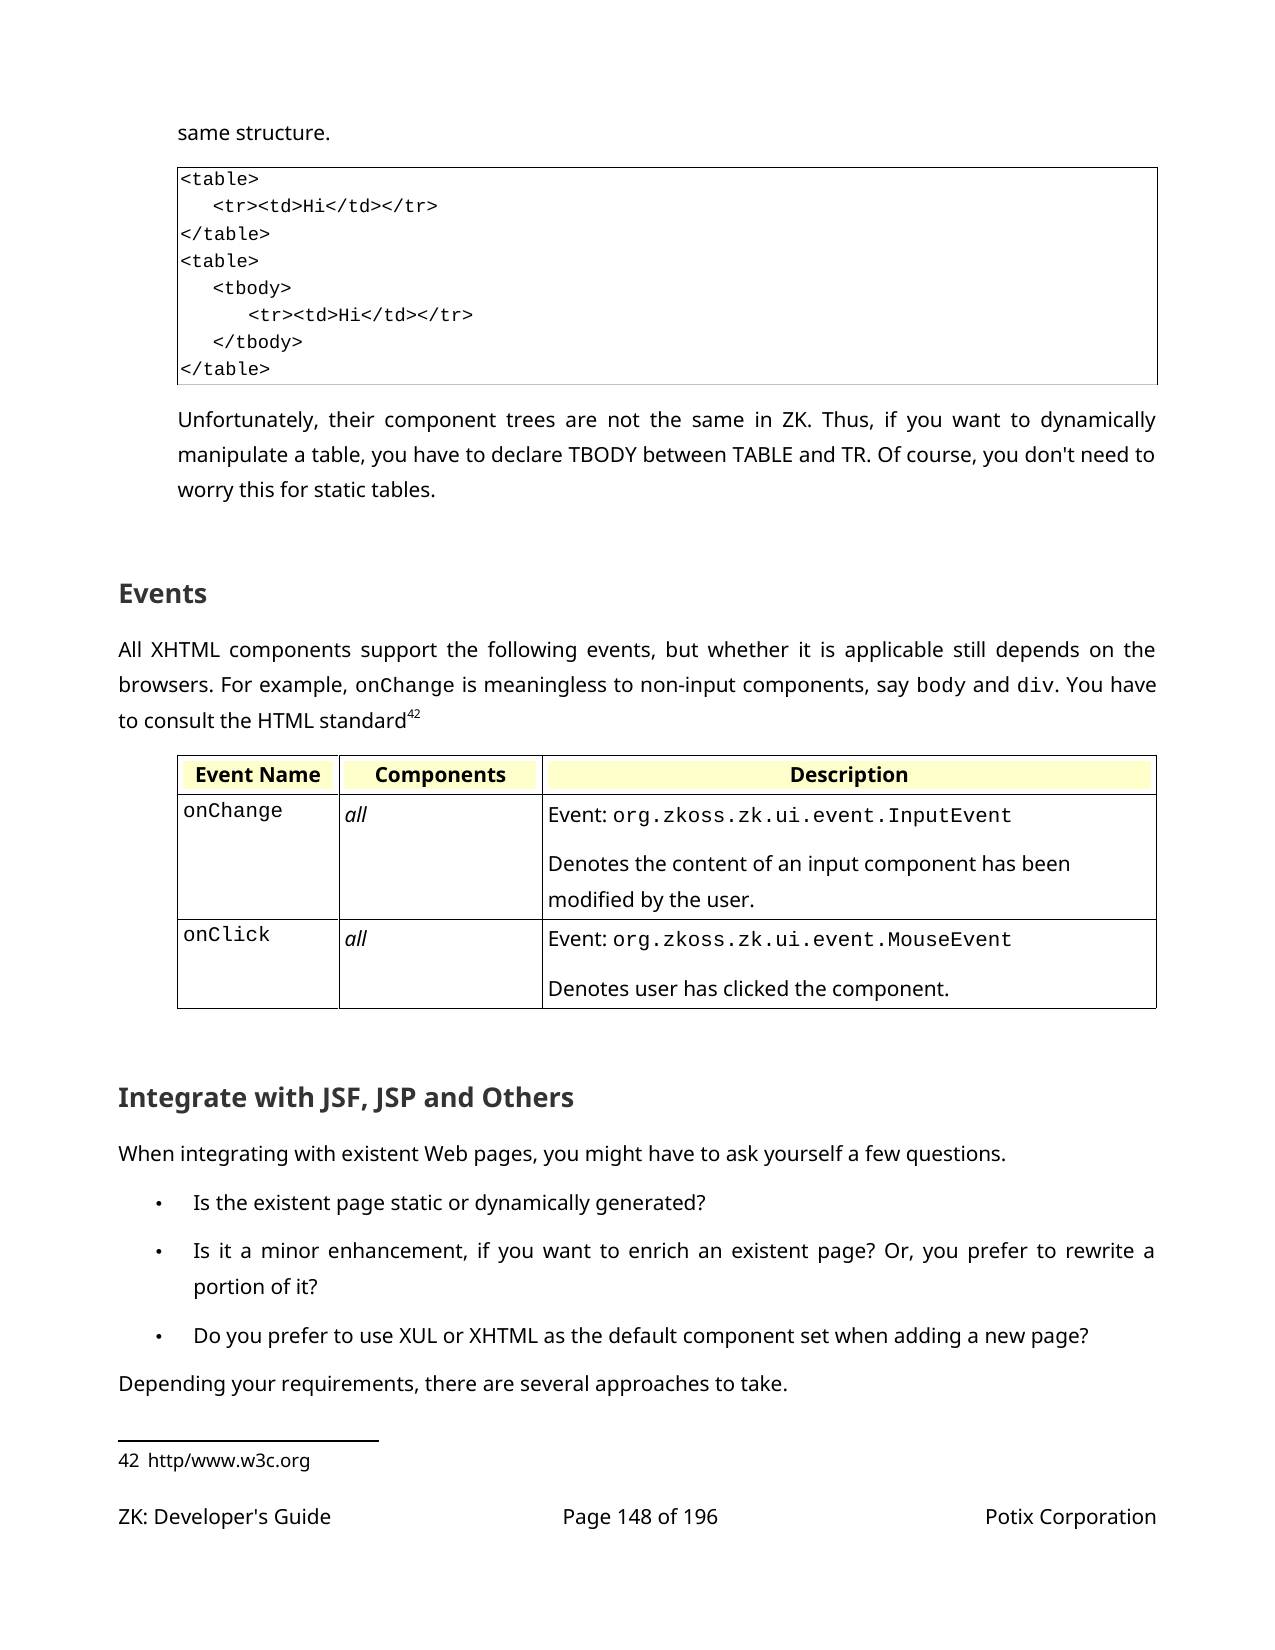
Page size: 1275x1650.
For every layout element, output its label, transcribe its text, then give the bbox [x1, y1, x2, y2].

list Is the existent page static or dynamically generated? [156, 1188, 1157, 1216]
text <tr><td>Hi</td></tr> [178, 303, 1157, 327]
table_cell onChange [178, 795, 338, 919]
text When integrating with existent Web pages, you might have to ask yourself a few questions. [118, 1139, 1157, 1167]
text </table> [178, 221, 1157, 246]
table_header Description [543, 756, 1156, 794]
text <table> [178, 168, 1157, 191]
table_header Event Name [178, 756, 338, 794]
list Is it a minor enhancement, if you want to enrich an existent page? Or, you prefer to rewrite a portion of it? [156, 1237, 1157, 1300]
text </table> [178, 357, 1157, 384]
text <tbody> [178, 276, 1157, 300]
text same structure. [177, 118, 1157, 146]
subtitle Events [118, 575, 1157, 611]
table_cell all [340, 795, 542, 919]
table_cell onClick [178, 920, 338, 1008]
text http/www.w3c.org [118, 1447, 1157, 1473]
text </tbody> [178, 330, 1157, 354]
text Unfortunately, their component trees are not the same in ZK. Thus, if you want to dynamically manipulate a table, you have to declare TBODY between TABLE and TR. Of course, you don't need to worry this for static tables. [177, 405, 1157, 504]
text <table> [178, 248, 1157, 273]
text Depending your requirements, there are several approaches to take. [118, 1369, 1157, 1398]
text <tr><td>Hi</td></tr> [178, 194, 1157, 218]
text All XHTML components support the following events, but whether it is applicable still depends on the browsers. For example, onChange is meaningless to non-input components, say body and div. You have to consult the HTML standard [118, 635, 1157, 734]
table_cell all [340, 920, 542, 1008]
table_cell Event: org.zkoss.zk.ui.event.InputEvent Denotes the content of an input component has been modified by the user. [543, 795, 1156, 919]
list Do you prefer to use XUL or XHTML as the default component set when adding a new page? [156, 1321, 1157, 1349]
table_header Components [340, 756, 542, 794]
subtitle Integrate with JSF, JSP and Others [118, 1078, 1157, 1115]
table_cell Event: org.zkoss.zk.ui.event.MouseEvent Denotes user has clicked the component. [543, 920, 1156, 1008]
